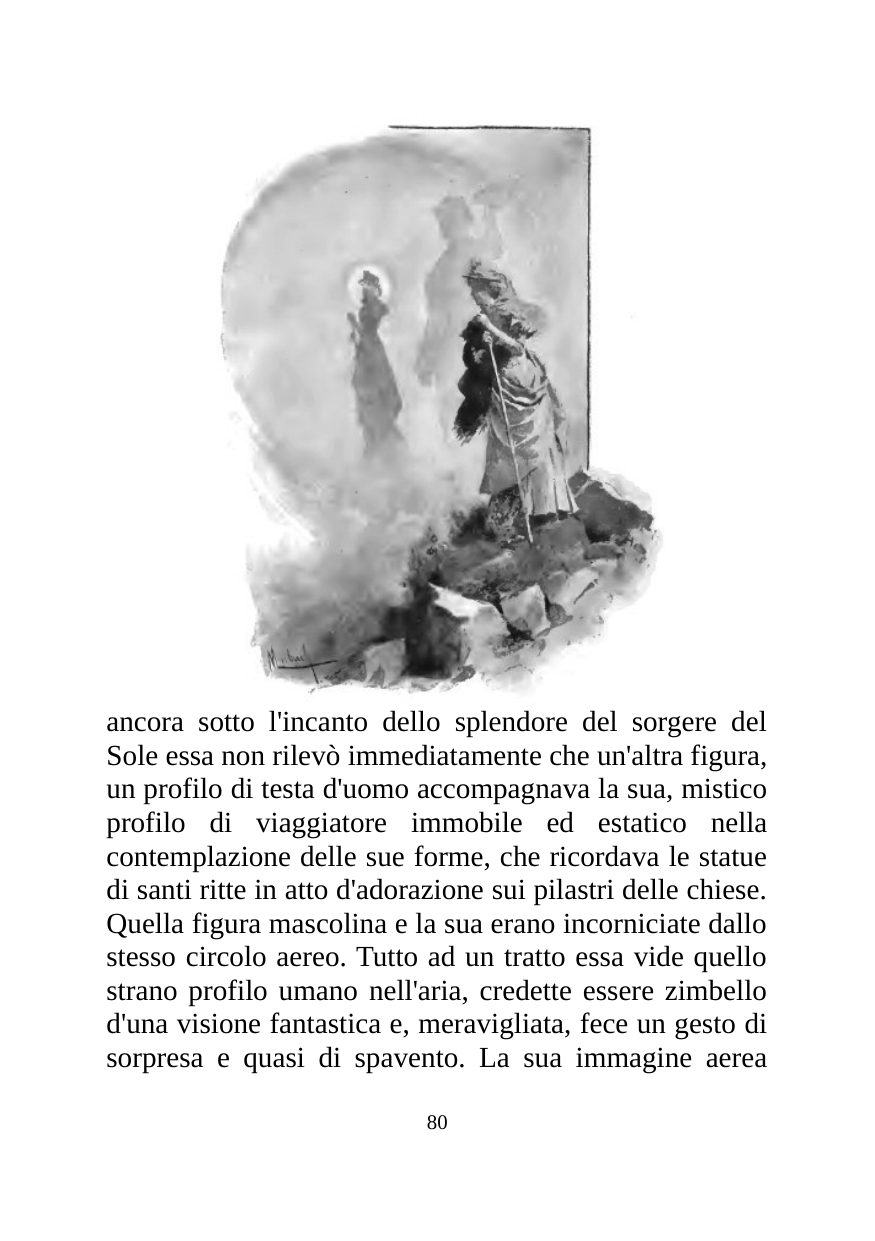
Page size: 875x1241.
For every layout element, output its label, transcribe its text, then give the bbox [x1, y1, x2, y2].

text ancora sotto l'incanto dello splendore del sorgere del Sole essa non rilevò immediatamente che un'altra figura, un profilo di testa d'uomo accompagnava la sua, mistico profilo di viaggiatore immobile ed estatico nella contemplazione delle sue forme, che ricordava le statue di santi ritte in atto d'adorazione sui pilastri delle chiese. Quella figura mascolina e la sua erano incorniciate dallo stesso circolo aereo. Tutto ad un tratto essa vide quello strano profilo umano nell'aria, credette essere zimbello d'una visione fantastica e, meravigliata, fece un gesto di sorpresa e quasi di spavento. La sua immagine aerea [106, 705, 768, 1073]
picture [206, 106, 668, 705]
